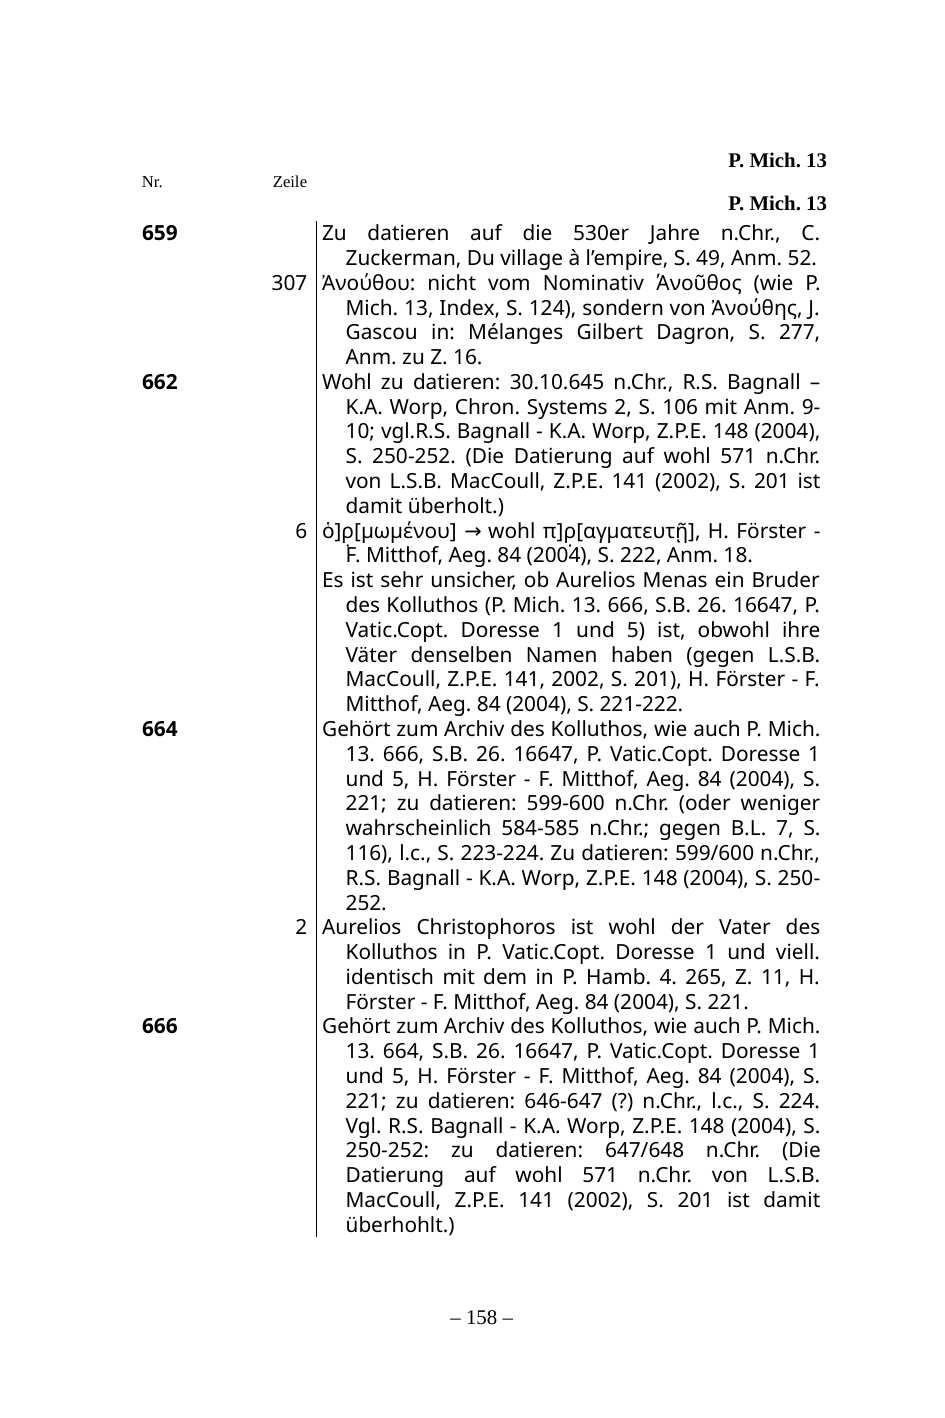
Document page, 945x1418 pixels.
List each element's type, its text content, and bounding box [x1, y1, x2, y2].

table_cell Ἀνούθου: nicht vom Nominativ Άνοῦθος (wie P. Mich. 13, Index, S. 124), sondern von Ἀνούθης, J. Gascou in: Mélanges Gilbert Dagron, S. 277, Anm. zu Z. 16. [317, 270, 827, 369]
table_cell [224, 568, 316, 717]
table_cell [136, 568, 224, 717]
table_cell 6 [224, 518, 316, 568]
table_cell Aurelios Christophoros ist wohl der Vater des Kolluthos in P. Vatic.Copt. Doresse 1 und viell. identisch mit dem in P. Hamb. 4. 265, Z. 11, H. Förster - F. Mitthof, Aeg. 84 (2004), S. 221. [317, 915, 827, 1014]
table_cell [136, 270, 224, 369]
table_cell [136, 518, 224, 568]
table_cell 666 [136, 1014, 316, 1237]
table_cell 662 [136, 370, 316, 518]
table_cell Wohl zu datieren: 30.10.645 n.Chr., R.S. Bagnall – K.A. Worp, Chron. Systems 2, S. 106 mit Anm. 9-10; vgl.R.S. Bagnall - K.A. Worp, Z.P.E. 148 (2004), S. 250-252. (Die Datierung auf wohl 571 n.Chr. von L.S.B. MacCoull, Z.P.E. 141 (2002), S. 201 ist damit überholt.) [317, 370, 827, 518]
table_cell 664 [136, 717, 316, 915]
subtitle P. Mich. 13 [136, 191, 827, 215]
table_header Zu datieren auf die 530er Jahre n.Chr., C. Zuckerman, Du village à l’empire, S. 49, Anm. 52. [317, 221, 827, 270]
table_cell 307 [224, 270, 316, 369]
table_header 659 [136, 221, 316, 270]
table_cell Es ist sehr unsicher, ob Aurelios Menas ein Bruder des Kolluthos (P. Mich. 13. 666, S.B. 26. 16647, P. Vatic.Copt. Doresse 1 und 5) ist, obwohl ihre Väter denselben Namen haben (gegen L.S.B. MacCoull, Z.P.E. 141, 2002, S. 201), H. Förster - F. Mitthof, Aeg. 84 (2004), S. 221-222. [317, 568, 827, 717]
table_cell Gehört zum Archiv des Kolluthos, wie auch P. Mich. 13. 666, S.B. 26. 16647, P. Vatic.Copt. Doresse 1 und 5, H. Förster - F. Mitthof, Aeg. 84 (2004), S. 221; zu datieren: 599-600 n.Chr. (oder weniger wahrscheinlich 584-585 n.Chr.; gegen B.L. 7, S. 116), l.c., S. 223-224. Zu datieren: 599/600 n.Chr., R.S. Bagnall - K.A. Worp, Z.P.E. 148 (2004), S. 250-252. [317, 717, 827, 915]
table_cell Gehört zum Archiv des Kolluthos, wie auch P. Mich. 13. 664, S.B. 26. 16647, P. Vatic.Copt. Doresse 1 und 5, H. Förster - F. Mitthof, Aeg. 84 (2004), S. 221; zu datieren: 646-647 (?) n.Chr., l.c., S. 224. Vgl. R.S. Bagnall - K.A. Worp, Z.P.E. 148 (2004), S. 250-252: zu datieren: 647/648 n.Chr. (Die Datierung auf wohl 571 n.Chr. von L.S.B. MacCoull, Z.P.E. 141 (2002), S. 201 ist damit überhohlt.) [317, 1014, 827, 1237]
table_cell 2 [224, 915, 316, 1014]
table_cell [136, 915, 224, 1014]
table_cell ὁ]ρ̣[μωμένου] → wohl π]ρ̣[αγματευτῇ], H. Förster - F. Mitthof, Aeg. 84 (2004), S. 222, Anm. 18. [317, 518, 827, 568]
